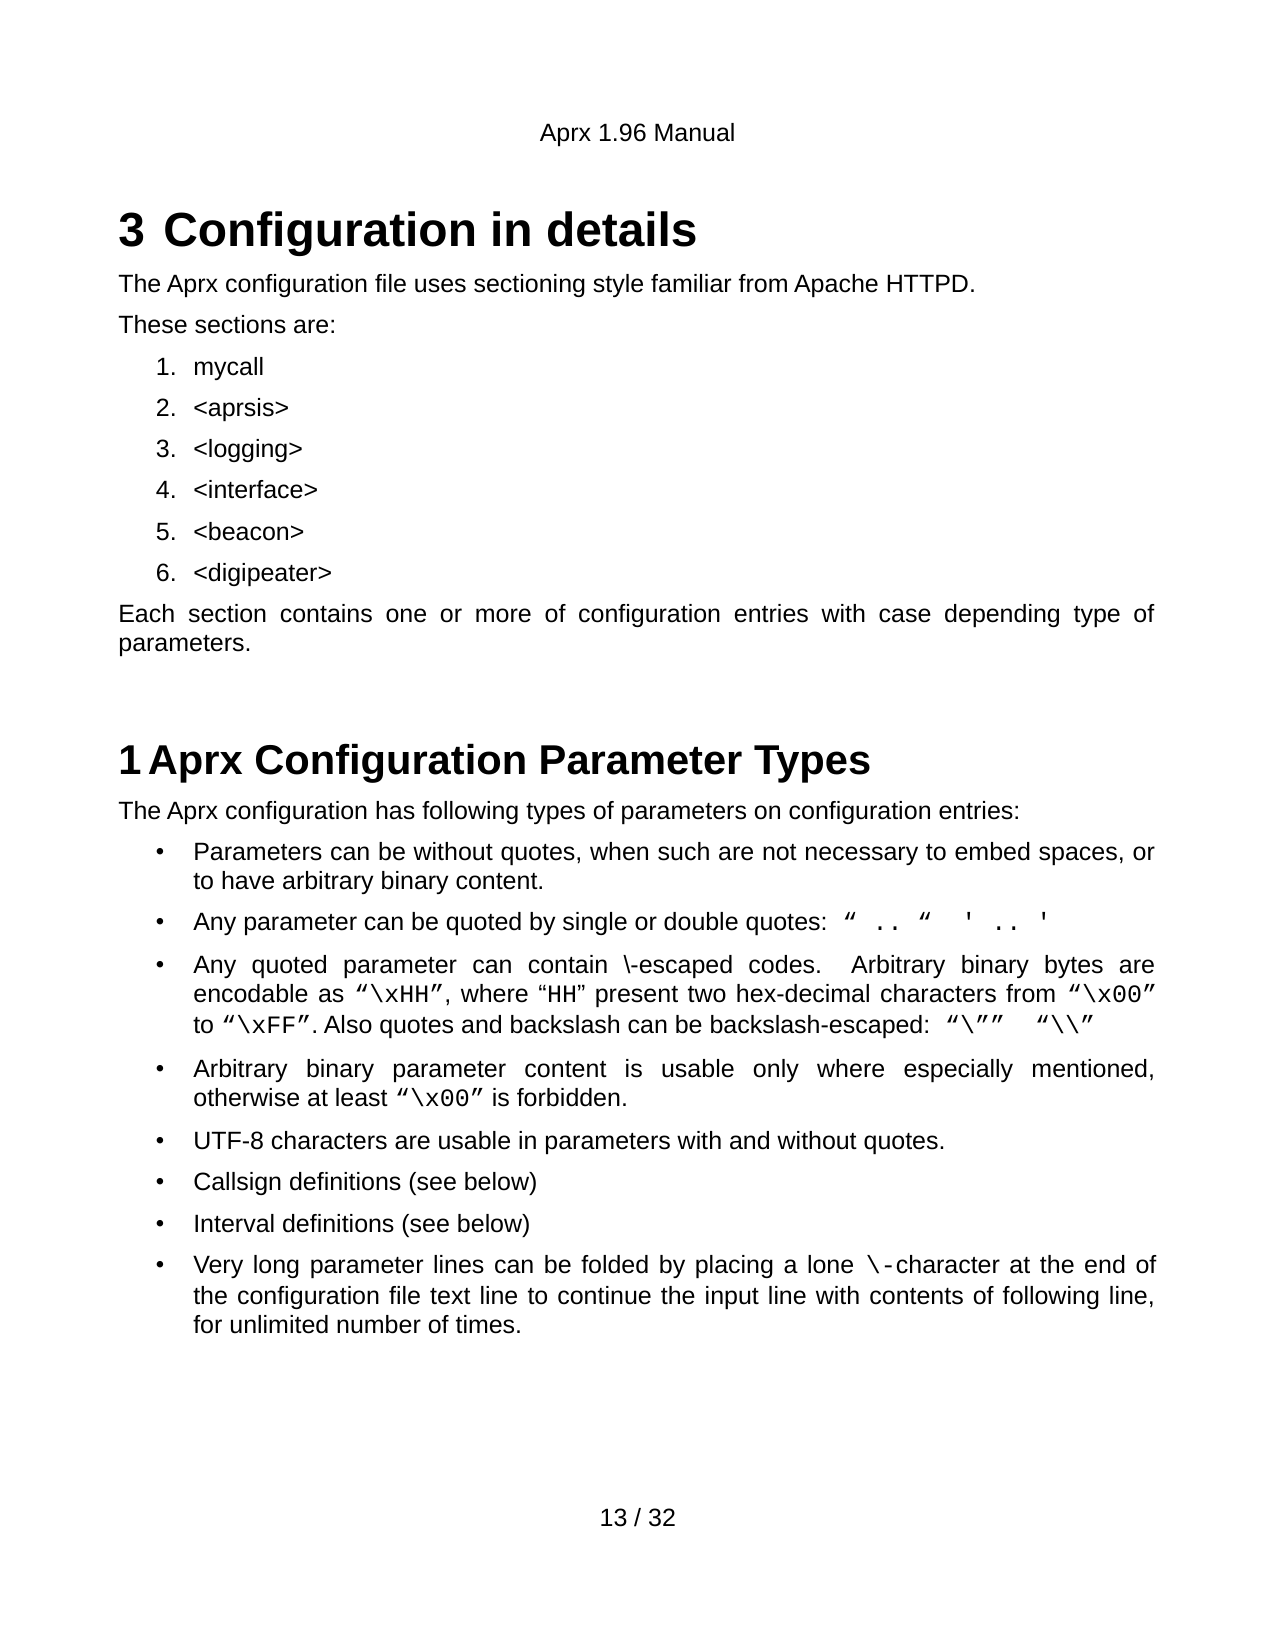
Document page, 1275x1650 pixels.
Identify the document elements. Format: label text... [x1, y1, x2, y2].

list Any quoted parameter can contain \-escaped codes. Arbitrary binary bytes are encodable as “\xHH”, where “HH” present two hex-decimal characters from “\x00” to “\xFF”. Also quotes and backslash can be backslash-escaped: “\”” “\\” [156, 950, 1157, 1041]
text The Aprx configuration file uses sectioning style familiar from Apache HTTPD. [118, 269, 1157, 298]
list <logging> [156, 434, 1157, 463]
list Any parameter can be quoted by single or double quotes: “ .. “ ' .. ' [156, 907, 1157, 938]
text Each section contains one or more of configuration entries with case depending type of parameters. [118, 599, 1157, 656]
list <interface> [156, 475, 1157, 504]
list Arbitrary binary parameter content is usable only where especially mentioned, otherwise at least “\x00” is forbidden. [156, 1054, 1157, 1113]
text These sections are: [118, 310, 1157, 339]
list Parameters can be without quotes, when such are not necessary to embed spaces, or to have arbitrary binary content. [156, 837, 1157, 894]
list <aprsis> [156, 393, 1157, 421]
subtitle Aprx Configuration Parameter Types [118, 735, 1157, 783]
subtitle Configuration in details [118, 201, 1157, 256]
list mycall [156, 351, 1157, 380]
list <beacon> [156, 516, 1157, 545]
text The Aprx configuration has following types of parameters on configuration entries: [118, 796, 1157, 824]
list <digipeater> [156, 558, 1157, 586]
list Callsign definitions (see below) [156, 1167, 1157, 1196]
list Interval definitions (see below) [156, 1209, 1157, 1237]
list Very long parameter lines can be folded by placing a lone \-character at the end of the configuration file text line to continue the input line with contents of following line, for unlimited number of times. [156, 1250, 1157, 1338]
list UTF-8 characters are usable in parameters with and without quotes. [156, 1126, 1157, 1155]
